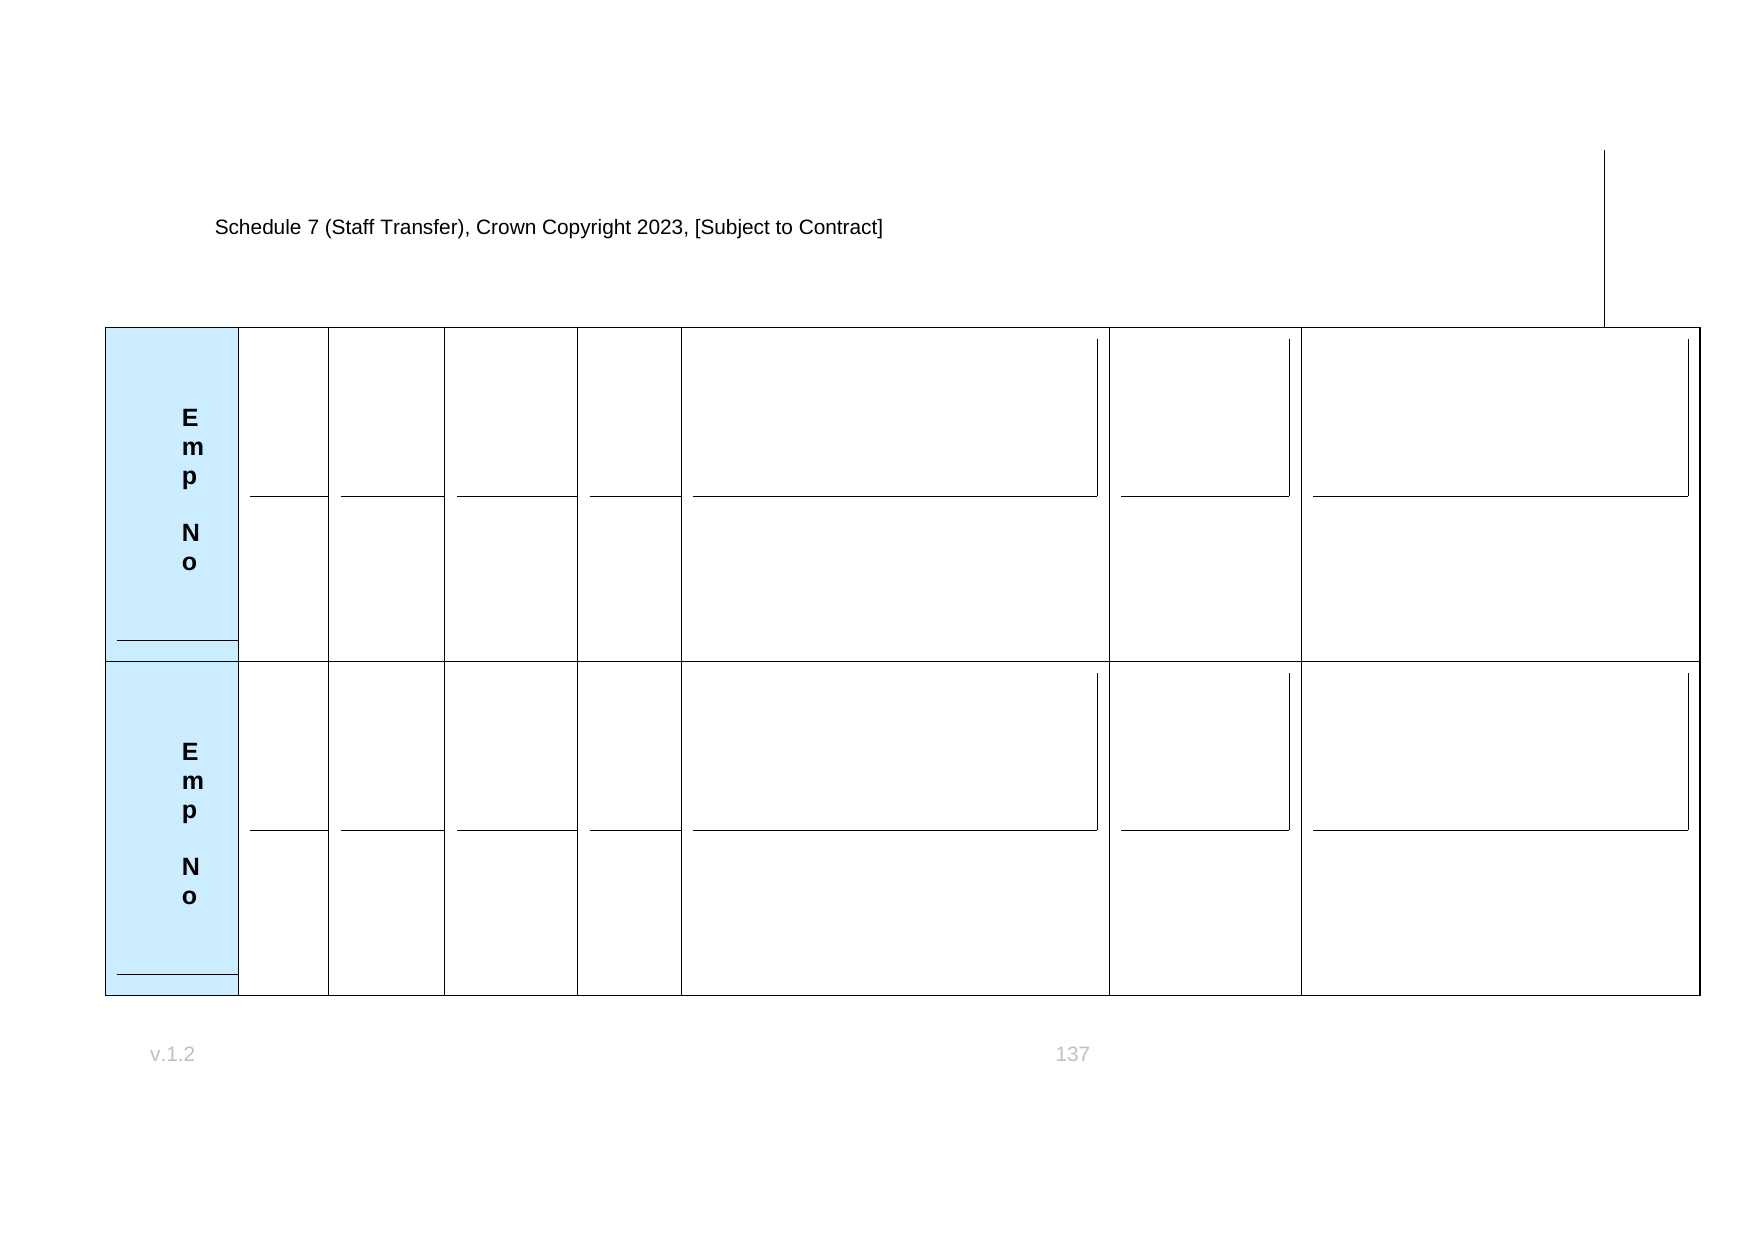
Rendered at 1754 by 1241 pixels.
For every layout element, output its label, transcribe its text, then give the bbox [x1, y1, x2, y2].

table_cell [682, 328, 1109, 661]
table_cell [578, 662, 681, 995]
table_cell [1110, 328, 1301, 661]
table_cell Emp No [106, 328, 238, 661]
table_cell [445, 662, 577, 995]
table_cell [578, 328, 681, 661]
table_cell [239, 662, 328, 995]
table_cell [1302, 328, 1699, 661]
table_cell Emp No [106, 662, 238, 995]
table_cell [239, 328, 328, 661]
table_cell [329, 662, 444, 995]
table_cell [682, 662, 1109, 995]
table_cell [1302, 662, 1699, 995]
table_cell [445, 328, 577, 661]
table_cell [1110, 662, 1301, 995]
table_cell [329, 328, 444, 661]
